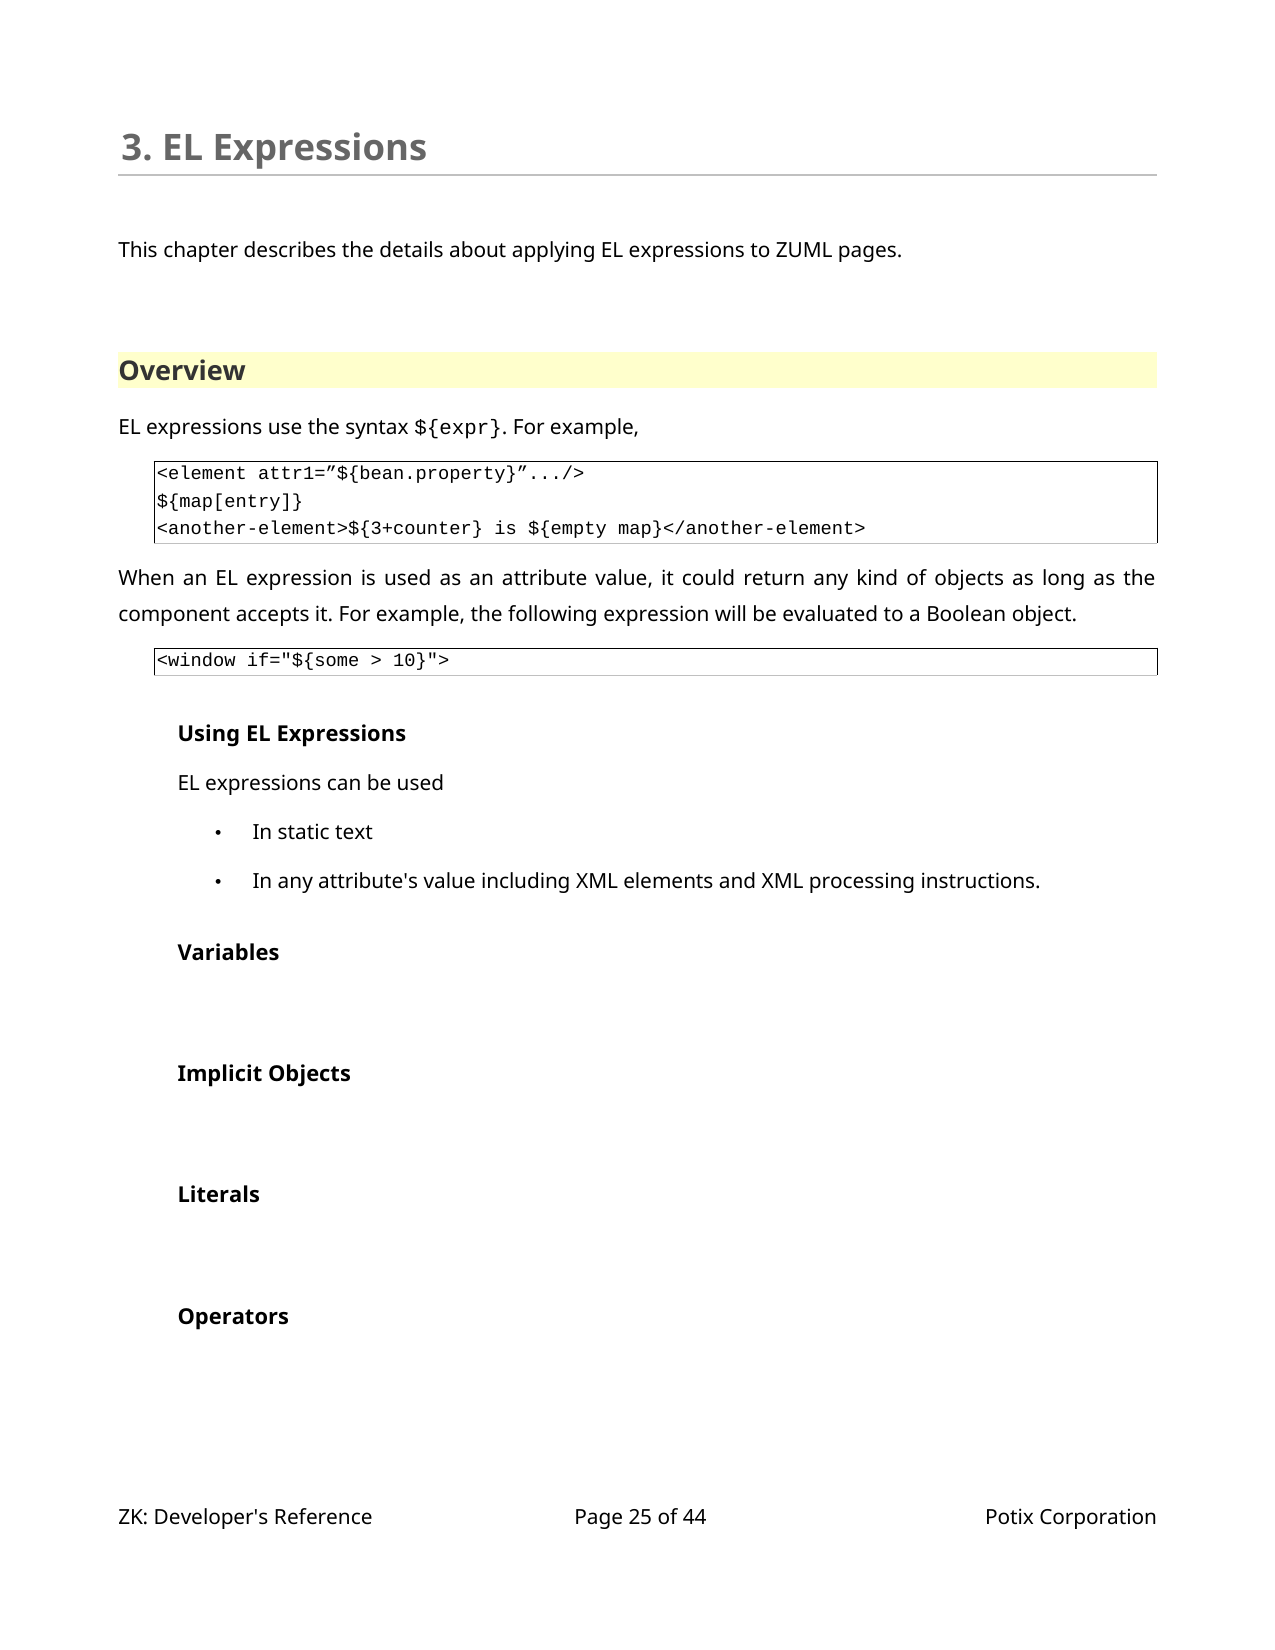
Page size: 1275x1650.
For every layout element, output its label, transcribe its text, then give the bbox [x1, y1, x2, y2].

text When an EL expression is used as an attribute value, it could return any kind of objects as long as the component accepts it. For example, the following expression will be evaluated to a Boolean object. [118, 563, 1157, 627]
text EL expressions can be used [177, 768, 1157, 796]
text EL expressions use the syntax ${expr}. For example, [118, 412, 1157, 441]
text <another-element>${3+counter} is ${empty map}</another-element> [155, 516, 1157, 543]
text ${map[entry]} [155, 488, 1157, 513]
subtitle Implicit Objects [177, 1058, 1157, 1088]
list In static text [215, 817, 1157, 845]
subtitle Variables [177, 936, 1157, 966]
subtitle Using EL Expressions [177, 717, 1157, 747]
text <element attr1=”${bean.property}”.../> [155, 462, 1157, 486]
subtitle 3. EL Expressions [118, 118, 1157, 174]
subtitle Literals [177, 1179, 1157, 1209]
subtitle Overview [118, 352, 1157, 388]
list In any attribute's value including XML elements and XML processing instructions. [215, 866, 1157, 894]
subtitle Operators [177, 1301, 1157, 1331]
text <window if="${some > 10}"> [155, 649, 1157, 675]
text This chapter describes the details about applying EL expressions to ZUML pages. [118, 235, 1157, 263]
